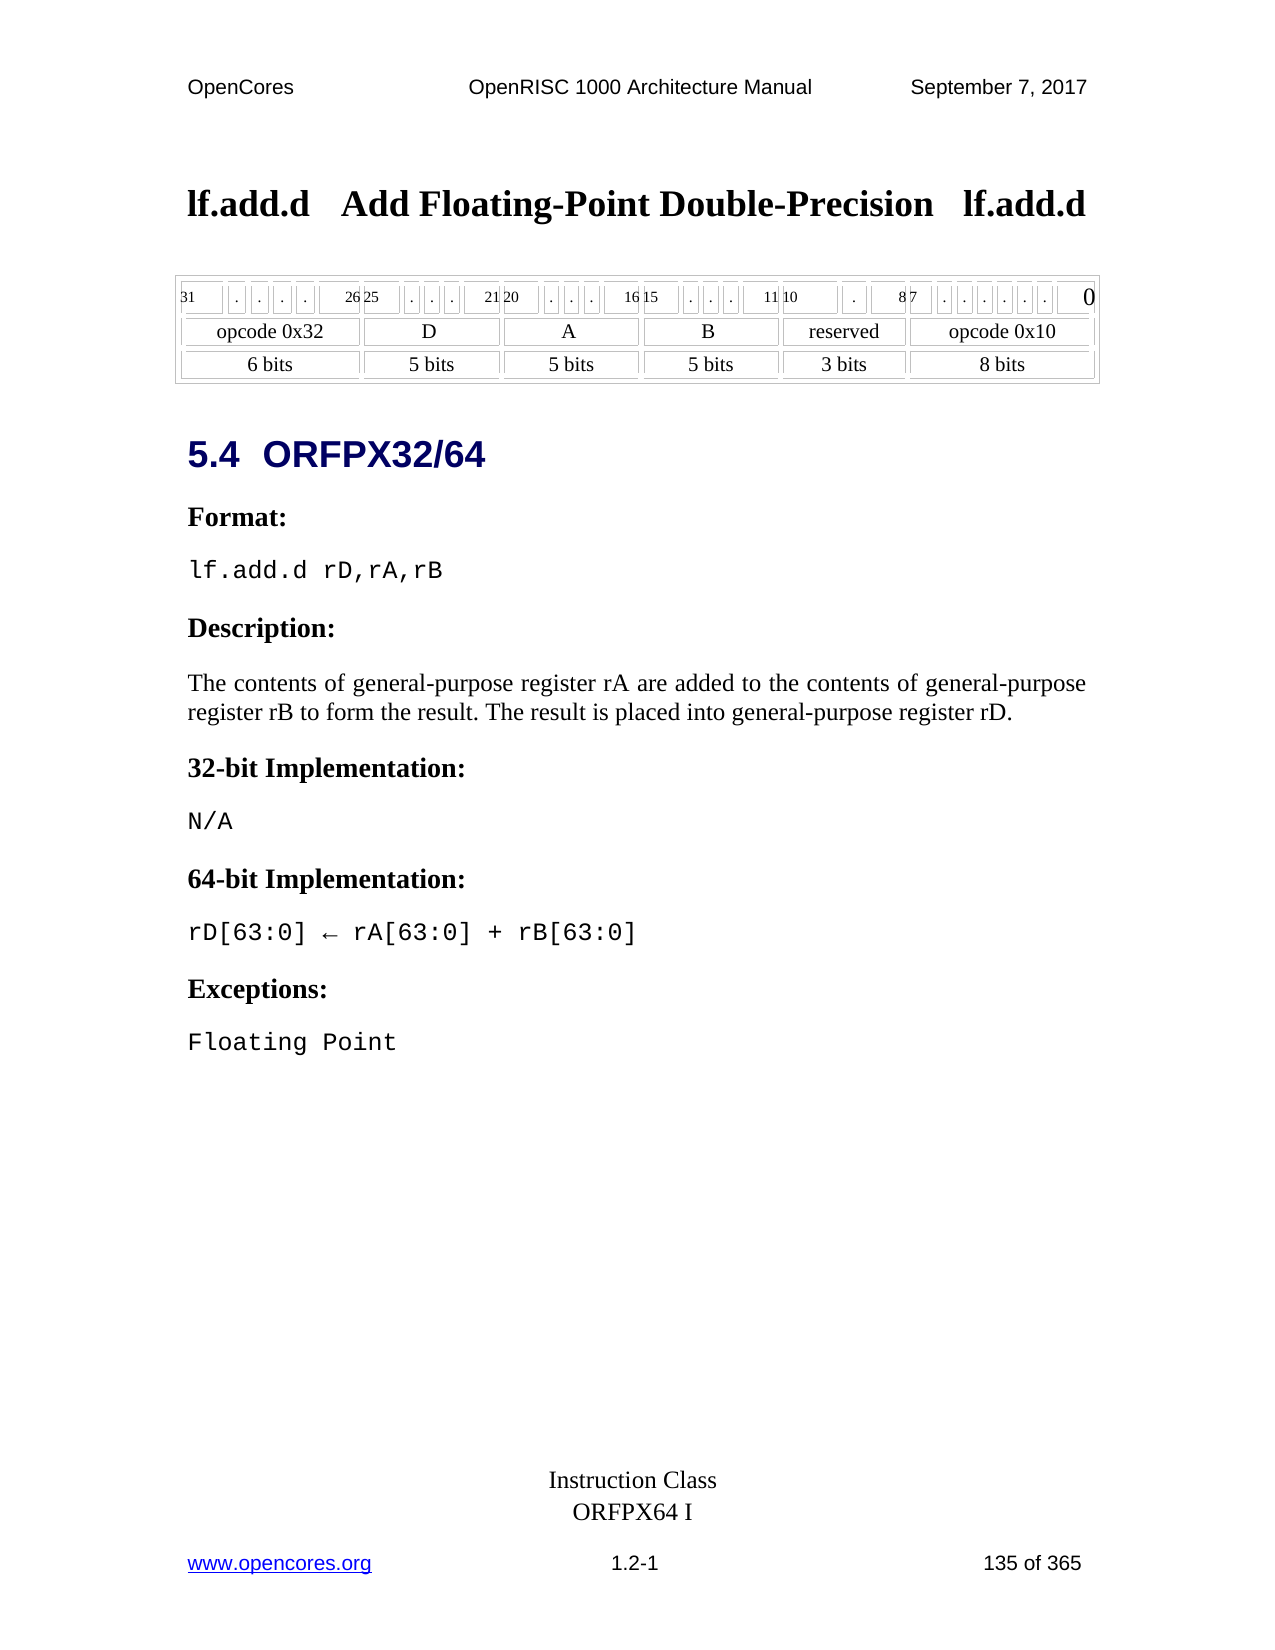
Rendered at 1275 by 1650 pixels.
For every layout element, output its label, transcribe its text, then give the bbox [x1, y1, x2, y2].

text Exceptions: [187, 972, 1087, 1005]
text rD[63:0] ← rA[63:0] + rB[63:0] [187, 919, 1087, 947]
text 32-bit Implementation: [187, 751, 1087, 783]
text 64-bit Implementation: [187, 862, 1087, 894]
subtitle ORFPX32/64 [187, 432, 1087, 475]
text lf.add.d rD,rA,rB [187, 558, 1087, 586]
text N/A [187, 808, 1087, 837]
text Floating Point [187, 1030, 1087, 1058]
text Description: [187, 611, 1087, 643]
text Format: [187, 500, 1087, 533]
text The contents of general-purpose register rA are added to the contents of general-purpose register rB to form the result. The result is placed into general-purpose register rD. [187, 668, 1087, 726]
